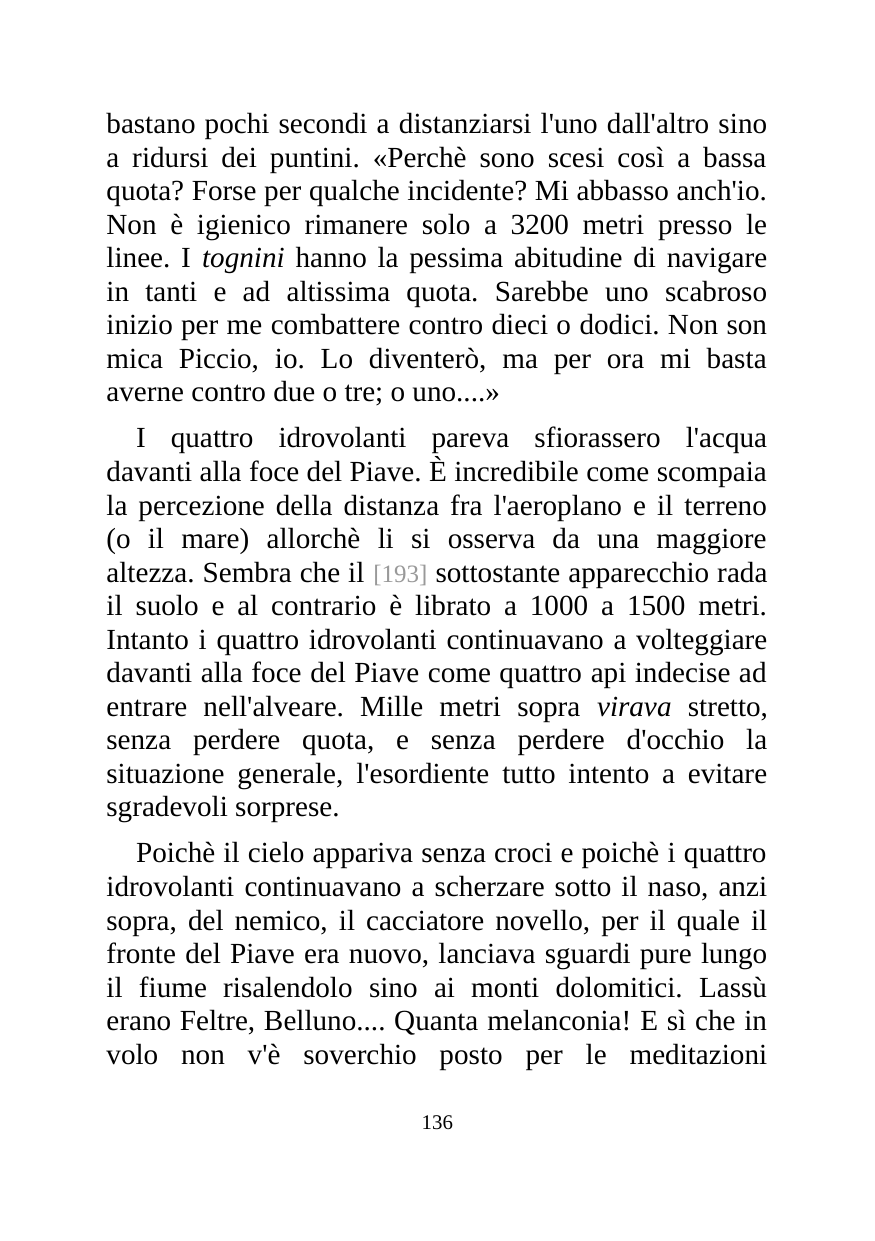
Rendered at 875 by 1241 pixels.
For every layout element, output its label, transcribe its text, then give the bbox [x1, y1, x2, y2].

text bastano pochi secondi a distanziarsi l'uno dall'altro sino a ridursi dei puntini. «Perchè sono scesi così a bassa quota? Forse per qualche incidente? Mi abbasso anch'io. Non è igienico rimanere solo a 3200 metri presso le linee. I tognini hanno la pessima abitudine di navigare in tanti e ad altissima quota. Sarebbe uno scabroso inizio per me combattere contro dieci o dodici. Non son mica Piccio, io. Lo diventerò, ma per ora mi basta averne contro due o tre; o uno....» [106, 106, 768, 408]
text I quattro idrovolanti pareva sfiorassero l'acqua davanti alla foce del Piave. È incredibile come scompaia la percezione della distanza fra l'aeroplano e il terreno (o il mare) allorchè li si osserva da una maggiore altezza. Sembra che il [193] sottostante apparecchio rada il suolo e al contrario è librato a 1000 a 1500 metri. Intanto i quattro idrovolanti continuavano a volteggiare davanti alla foce del Piave come quattro api indecise ad entrare nell'alveare. Mille metri sopra virava stretto, senza perdere quota, e senza perdere d'occhio la situazione generale, l'esordiente tutto intento a evitare sgradevoli sorprese. [106, 421, 768, 823]
text Poichè il cielo appariva senza croci e poichè i quattro idrovolanti continuavano a scherzare sotto il naso, anzi sopra, del nemico, il cacciatore novello, per il quale il fronte del Piave era nuovo, lanciava sguardi pure lungo il fiume risalendolo sino ai monti dolomitici. Lassù erano Feltre, Belluno.... Quanta melanconia! E sì che in volo non v'è soverchio posto per le meditazioni [106, 836, 768, 1070]
